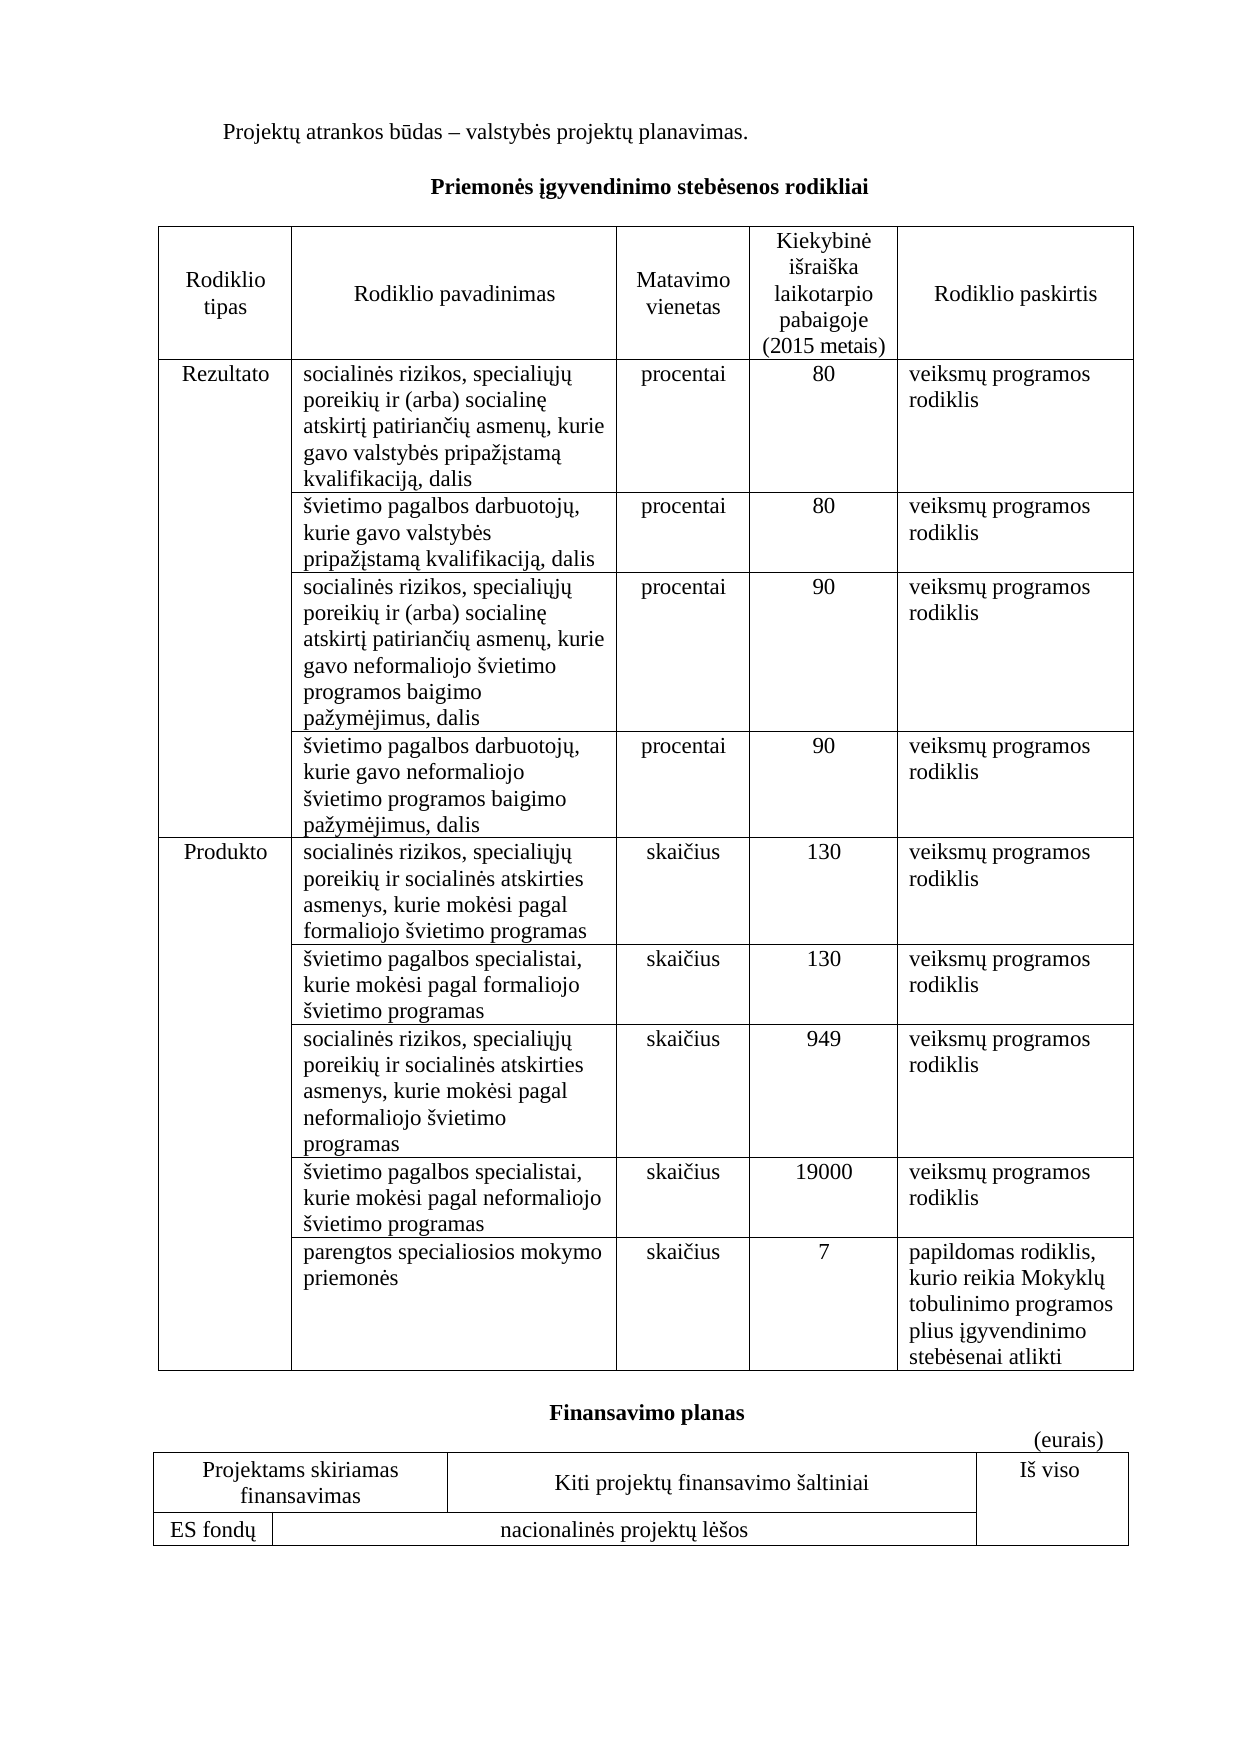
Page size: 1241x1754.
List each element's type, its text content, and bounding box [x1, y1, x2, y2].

table_cell socialinės rizikos, specialiųjų poreikių ir socialinės atskirties asmenys, kurie mokėsi pagal neformaliojo švietimo programas [292, 1025, 616, 1157]
text Priemonės įgyvendinimo stebėsenos rodikliai [148, 173, 1152, 199]
table_cell 90 [750, 573, 897, 731]
table_cell 949 [750, 1025, 897, 1157]
table_cell socialinės rizikos, specialiųjų poreikių ir (arba) socialinę atskirtį patiriančių asmenų, kurie gavo valstybės pripažįstamą kvalifikaciją, dalis [292, 360, 616, 492]
table_cell švietimo pagalbos specialistai, kurie mokėsi pagal formaliojo švietimo programas [292, 945, 616, 1024]
table_header Projektams skiriamas finansavimas [154, 1453, 447, 1512]
table_cell 130 [750, 838, 897, 944]
table_cell 80 [750, 493, 897, 572]
table_cell skaičius [617, 945, 749, 1024]
table_cell veiksmų programos rodiklis [898, 1158, 1133, 1237]
table_cell veiksmų programos rodiklis [898, 360, 1133, 492]
text Projektų atrankos būdas – valstybės projektų planavimas. [185, 118, 1152, 144]
table_cell veiksmų programos rodiklis [898, 838, 1133, 944]
table_cell Rezultato [159, 360, 291, 837]
table_header Iš viso [977, 1453, 1128, 1545]
table_cell procentai [617, 732, 749, 837]
table_cell socialinės rizikos, specialiųjų poreikių ir (arba) socialinę atskirtį patiriančių asmenų, kurie gavo neformaliojo švietimo programos baigimo pažymėjimus, dalis [292, 573, 616, 731]
table_cell veiksmų programos rodiklis [898, 732, 1133, 837]
table_cell parengtos specialiosios mokymo priemonės [292, 1238, 616, 1369]
table_header Matavimo vienetas [617, 227, 749, 359]
table_header Rodiklio tipas [159, 227, 291, 359]
text (eurais) [148, 1426, 1152, 1452]
text Finansavimo planas [148, 1399, 1152, 1426]
table_cell 7 [750, 1238, 897, 1369]
table_cell skaičius [617, 1158, 749, 1237]
table_header Kiekybinė išraiška laikotarpio pabaigoje (2015 metais) [750, 227, 897, 359]
table_cell veiksmų programos rodiklis [898, 573, 1133, 731]
table_cell švietimo pagalbos darbuotojų, kurie gavo neformaliojo švietimo programos baigimo pažymėjimus, dalis [292, 732, 616, 837]
table_cell švietimo pagalbos specialistai, kurie mokėsi pagal neformaliojo švietimo programas [292, 1158, 616, 1237]
table_cell 90 [750, 732, 897, 837]
table_cell ES fondų [154, 1513, 272, 1545]
table_cell skaičius [617, 838, 749, 944]
table_cell procentai [617, 573, 749, 731]
table_cell procentai [617, 360, 749, 492]
table_cell papildomas rodiklis, kurio reikia Mokyklų tobulinimo programos plius įgyvendinimo stebėsenai atlikti [898, 1238, 1133, 1369]
table_cell veiksmų programos rodiklis [898, 493, 1133, 572]
table_cell skaičius [617, 1025, 749, 1157]
table_header Kiti projektų finansavimo šaltiniai [448, 1453, 976, 1512]
table_cell 130 [750, 945, 897, 1024]
table_cell Produkto [159, 838, 291, 1369]
table_cell švietimo pagalbos darbuotojų, kurie gavo valstybės pripažįstamą kvalifikaciją, dalis [292, 493, 616, 572]
table_cell veiksmų programos rodiklis [898, 1025, 1133, 1157]
table_header Rodiklio pavadinimas [292, 227, 616, 359]
table_cell veiksmų programos rodiklis [898, 945, 1133, 1024]
table_cell socialinės rizikos, specialiųjų poreikių ir socialinės atskirties asmenys, kurie mokėsi pagal formaliojo švietimo programas [292, 838, 616, 944]
table_cell nacionalinės projektų lėšos [273, 1513, 976, 1545]
table_cell procentai [617, 493, 749, 572]
table_cell 19000 [750, 1158, 897, 1237]
table_header Rodiklio paskirtis [898, 227, 1133, 359]
table_cell skaičius [617, 1238, 749, 1369]
table_cell 80 [750, 360, 897, 492]
